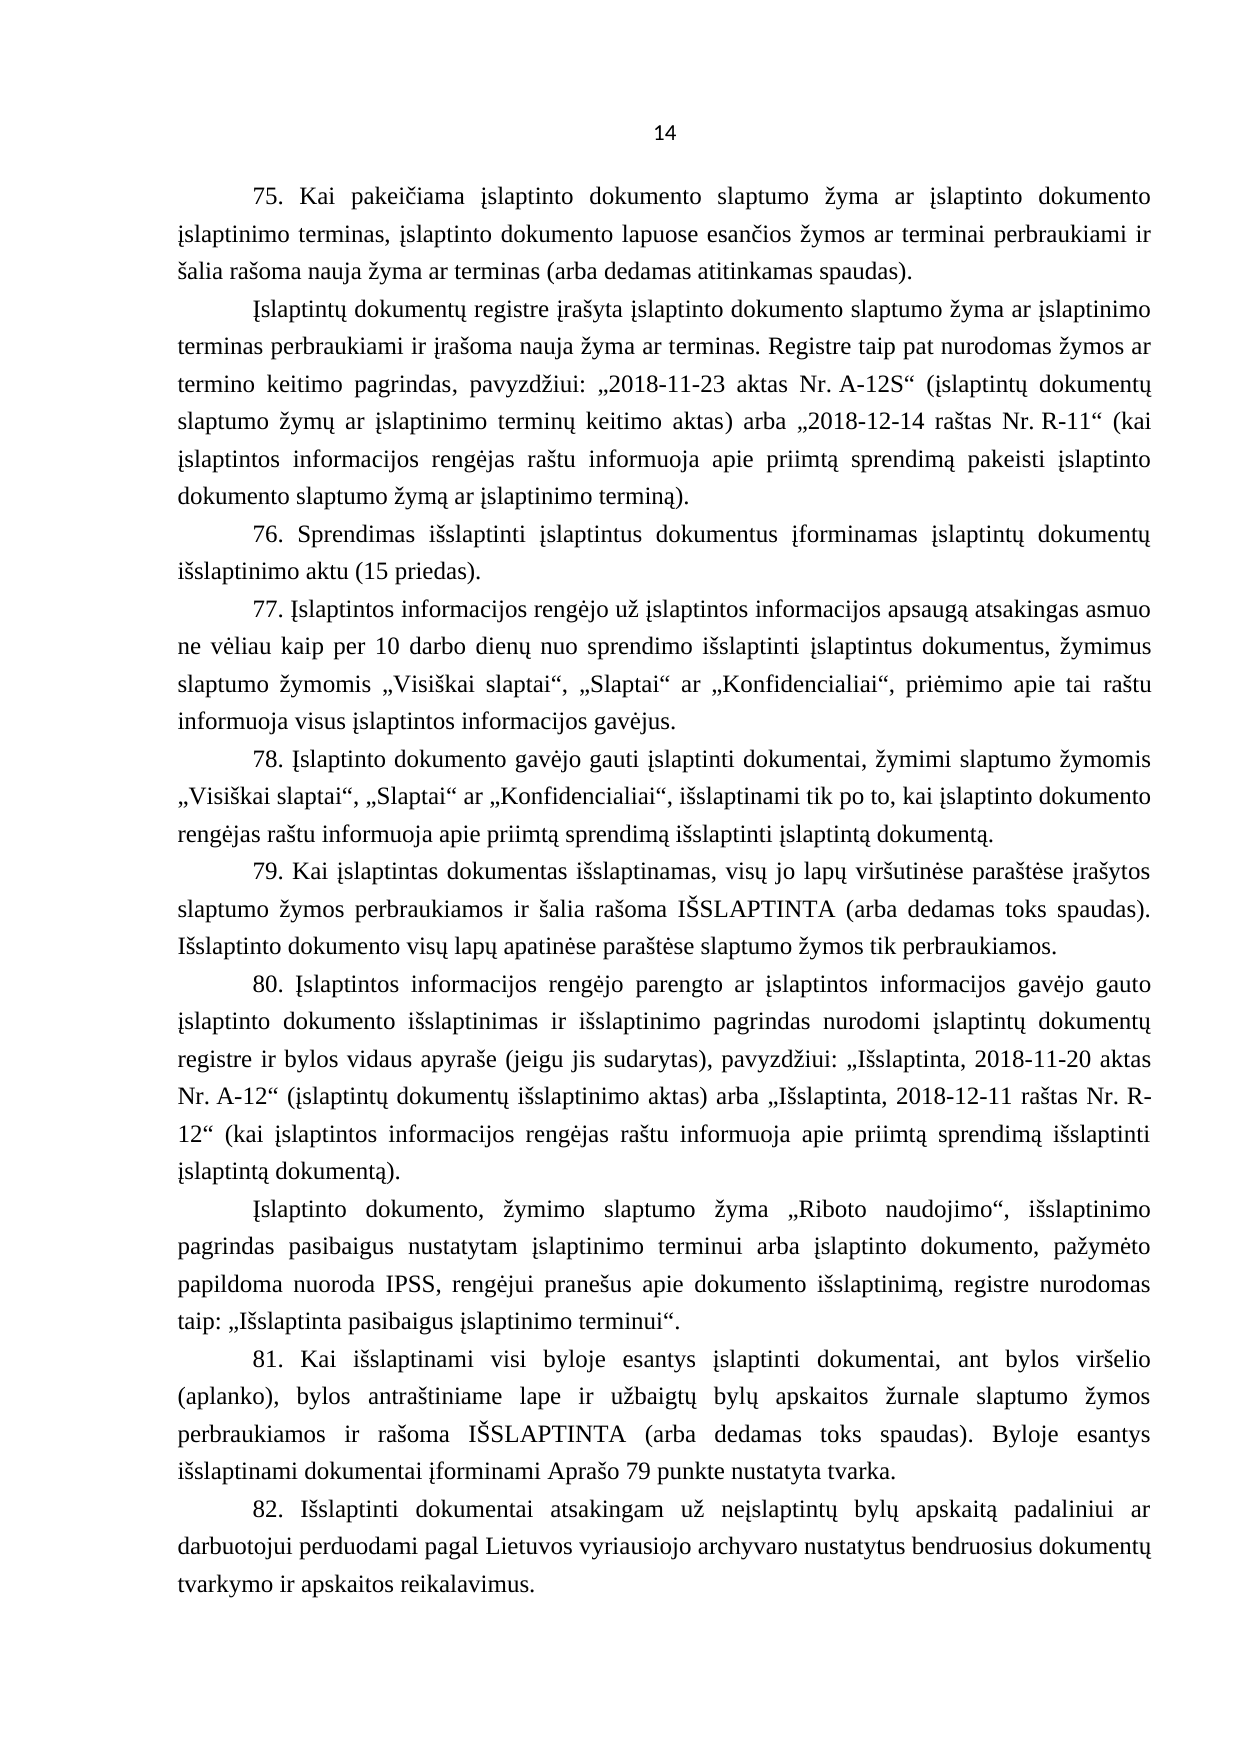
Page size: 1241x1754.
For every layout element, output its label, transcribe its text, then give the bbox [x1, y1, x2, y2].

text 77. Įslaptintos informacijos rengėjo už įslaptintos informacijos apsaugą atsakingas asmuo ne vėliau kaip per 10 darbo dienų nuo sprendimo išslaptinti įslaptintus dokumentus, žymimus slaptumo žymomis „Visiškai slaptai“, „Slaptai“ ar „Konfidencialiai“, priėmimo apie tai raštu informuoja visus įslaptintos informacijos gavėjus. [177, 585, 1152, 735]
text 82. Išslaptinti dokumentai atsakingam už neįslaptintų bylų apskaitą padaliniui ar darbuotojui perduodami pagal Lietuvos vyriausiojo archyvaro nustatytus bendruosius dokumentų tvarkymo ir apskaitos reikalavimus. [177, 1485, 1152, 1597]
text 81. Kai išslaptinami visi byloje esantys įslaptinti dokumentai, ant bylos viršelio (aplanko), bylos antraštiniame lape ir užbaigtų bylų apskaitos žurnale slaptumo žymos perbraukiamos ir rašoma IŠSLAPTINTA (arba dedamas toks spaudas). Byloje esantys išslaptinami dokumentai įforminami Aprašo 79 punkte nustatyta tvarka. [177, 1335, 1152, 1485]
text 75. Kai pakeičiama įslaptinto dokumento slaptumo žyma ar įslaptinto dokumento įslaptinimo terminas, įslaptinto dokumento lapuose esančios žymos ar terminai perbraukiami ir šalia rašoma nauja žyma ar terminas (arba dedamas atitinkamas spaudas). [177, 172, 1152, 285]
text Įslaptintų dokumentų registre įrašyta įslaptinto dokumento slaptumo žyma ar įslaptinimo terminas perbraukiami ir įrašoma nauja žyma ar terminas. Registre taip pat nurodomas žymos ar termino keitimo pagrindas, pavyzdžiui: „2018-11-23 aktas Nr. A-12S“ (įslaptintų dokumentų slaptumo žymų ar įslaptinimo terminų keitimo aktas) arba „2018-12-14 raštas Nr. R-11“ (kai įslaptintos informacijos rengėjas raštu informuoja apie priimtą sprendimą pakeisti įslaptinto dokumento slaptumo žymą ar įslaptinimo terminą). [177, 285, 1152, 510]
text 79. Kai įslaptintas dokumentas išslaptinamas, visų jo lapų viršutinėse paraštėse įrašytos slaptumo žymos perbraukiamos ir šalia rašoma IŠSLAPTINTA (arba dedamas toks spaudas). Išslaptinto dokumento visų lapų apatinėse paraštėse slaptumo žymos tik perbraukiamos. [177, 847, 1152, 960]
text 80. Įslaptintos informacijos rengėjo parengto ar įslaptintos informacijos gavėjo gauto įslaptinto dokumento išslaptinimas ir išslaptinimo pagrindas nurodomi įslaptintų dokumentų registre ir bylos vidaus apyraše (jeigu jis sudarytas), pavyzdžiui: „Išslaptinta, 2018-11-20 aktas Nr. A-12“ (įslaptintų dokumentų išslaptinimo aktas) arba „Išslaptinta, 2018-12-11 raštas Nr. R-12“ (kai įslaptintos informacijos rengėjas raštu informuoja apie priimtą sprendimą išslaptinti įslaptintą dokumentą). [177, 960, 1152, 1185]
text 76. Sprendimas išslaptinti įslaptintus dokumentus įforminamas įslaptintų dokumentų išslaptinimo aktu (15 priedas). [177, 510, 1152, 585]
text Įslaptinto dokumento, žymimo slaptumo žyma „Riboto naudojimo“, išslaptinimo pagrindas pasibaigus nustatytam įslaptinimo terminui arba įslaptinto dokumento, pažymėto papildoma nuoroda IPSS, rengėjui pranešus apie dokumento išslaptinimą, registre nurodomas taip: „Išslaptinta pasibaigus įslaptinimo terminui“. [177, 1185, 1152, 1335]
text 78. Įslaptinto dokumento gavėjo gauti įslaptinti dokumentai, žymimi slaptumo žymomis „Visiškai slaptai“, „Slaptai“ ar „Konfidencialiai“, išslaptinami tik po to, kai įslaptinto dokumento rengėjas raštu informuoja apie priimtą sprendimą išslaptinti įslaptintą dokumentą. [177, 735, 1152, 847]
